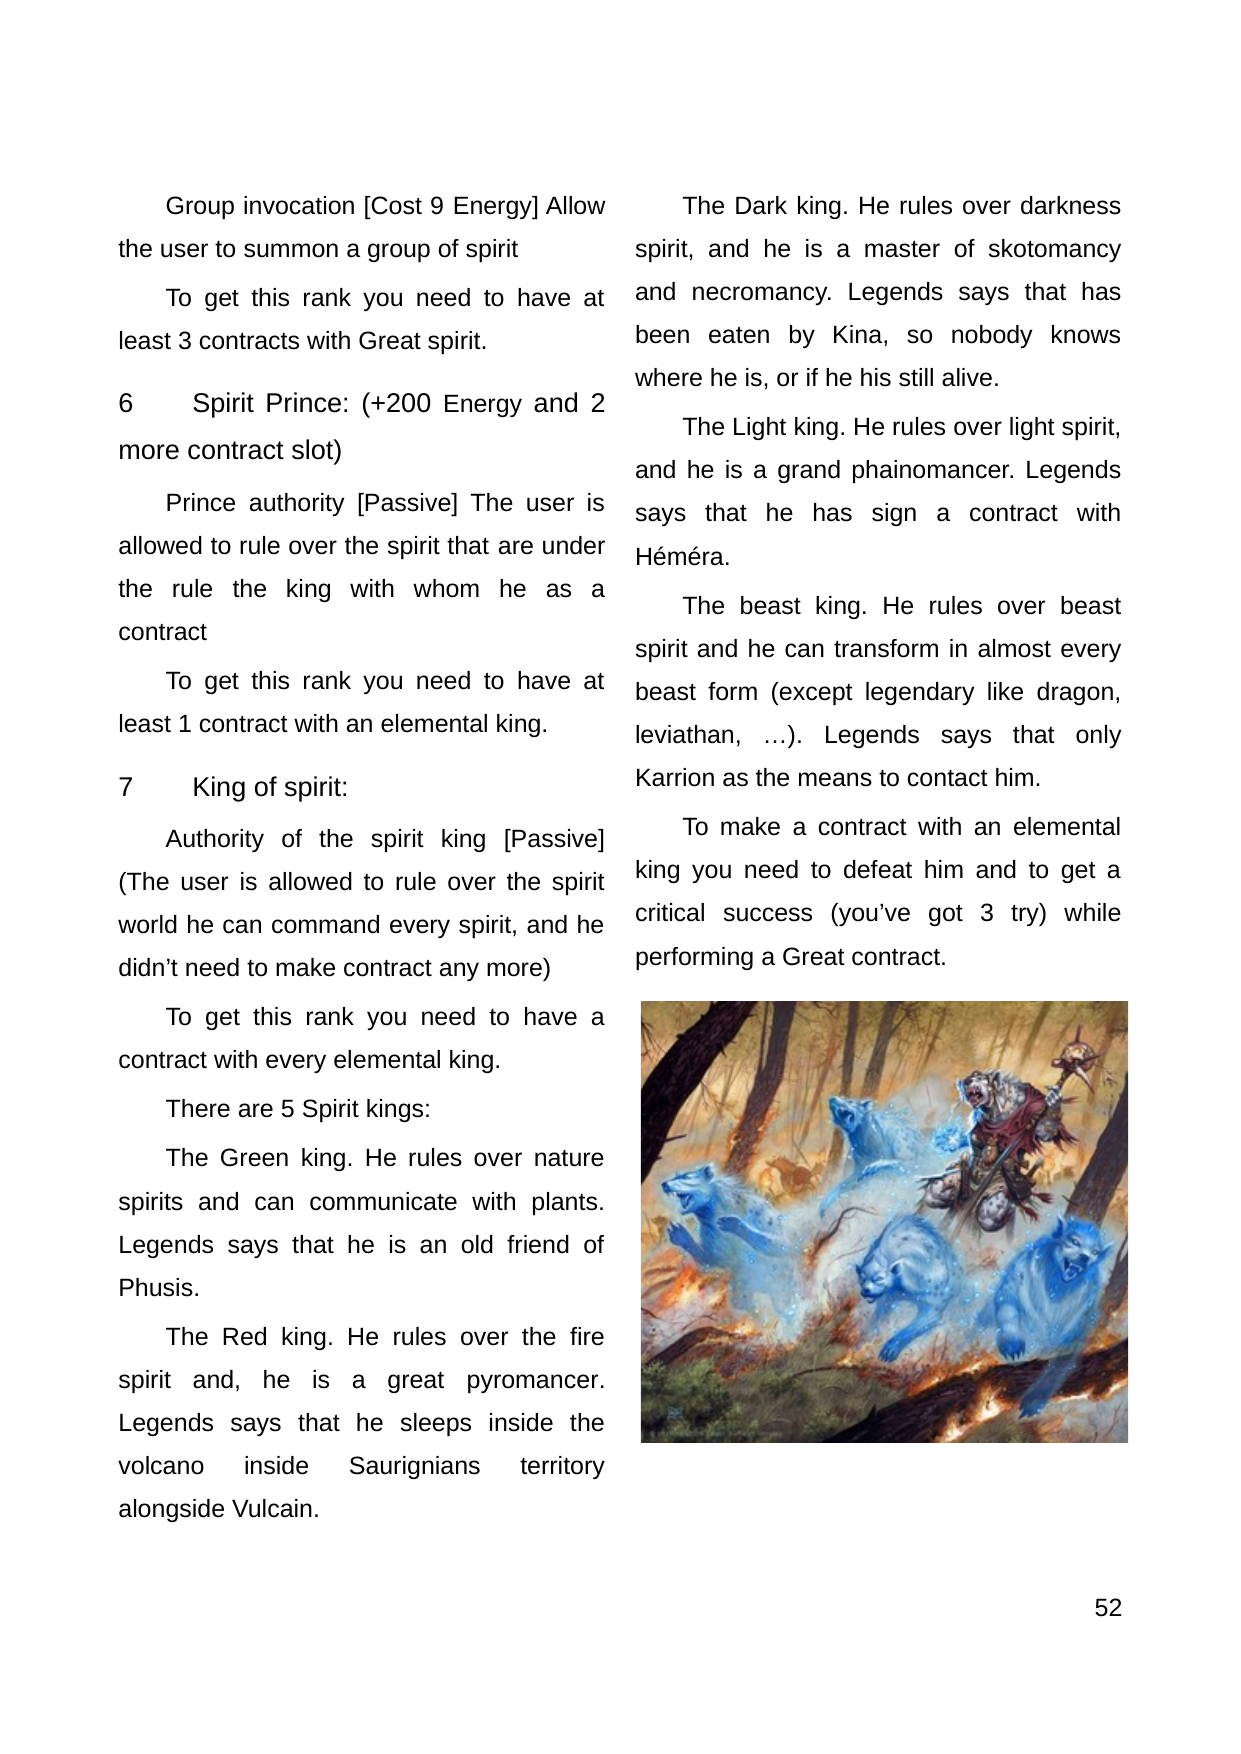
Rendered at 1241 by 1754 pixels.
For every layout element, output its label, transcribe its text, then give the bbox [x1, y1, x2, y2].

text There are 5 Spirit kings: [118, 1094, 605, 1123]
subtitle Spirit Prince: (+200 Energy and 2 more contract slot) [118, 387, 605, 466]
subtitle King of spirit: [118, 771, 605, 802]
text To get this rank you need to have a contract with every elemental king. [118, 1002, 605, 1074]
text The Dark king. He rules over darkness spirit, and he is a master of skotomancy and necromancy. Legends says that has been eaten by Kina, so nobody knows where he is, or if he his still alive. [635, 191, 1122, 392]
text To make a contract with an elemental king you need to defeat him and to get a critical success (you’ve got 3 try) while performing a Great contract. [635, 812, 1122, 970]
text The Green king. He rules over nature spirits and can communicate with plants. Legends says that he is an old friend of Phusis. [118, 1143, 605, 1302]
text Group invocation [Cost 9 Energy] Allow the user to summon a group of spirit [118, 191, 605, 262]
text The Red king. He rules over the fire spirit and, he is a great pyromancer. Legends says that he sleeps inside the volcano inside Saurignians territory alongside Vulcain. [118, 1322, 605, 1523]
text Prince authority [Passive] The user is allowed to rule over the spirit that are under the rule the king with whom he as a contract [118, 487, 605, 646]
text The Light king. He rules over light spirit, and he is a grand phainomancer. Legends says that he has sign a contract with Héméra. [635, 412, 1122, 570]
picture [640, 1001, 1129, 1443]
text To get this rank you need to have at least 1 contract with an elemental king. [118, 666, 605, 738]
text The beast king. He rules over beast spirit and he can transform in almost every beast form (except legendary like dragon, leviathan, …). Legends says that only Karrion as the means to contact him. [635, 591, 1122, 792]
text Authority of the spirit king [Passive] (The user is allowed to rule over the spirit world he can command every spirit, and he didn’t need to make contract any more) [118, 824, 605, 982]
text To get this rank you need to have at least 3 contracts with Great spirit. [118, 283, 605, 355]
